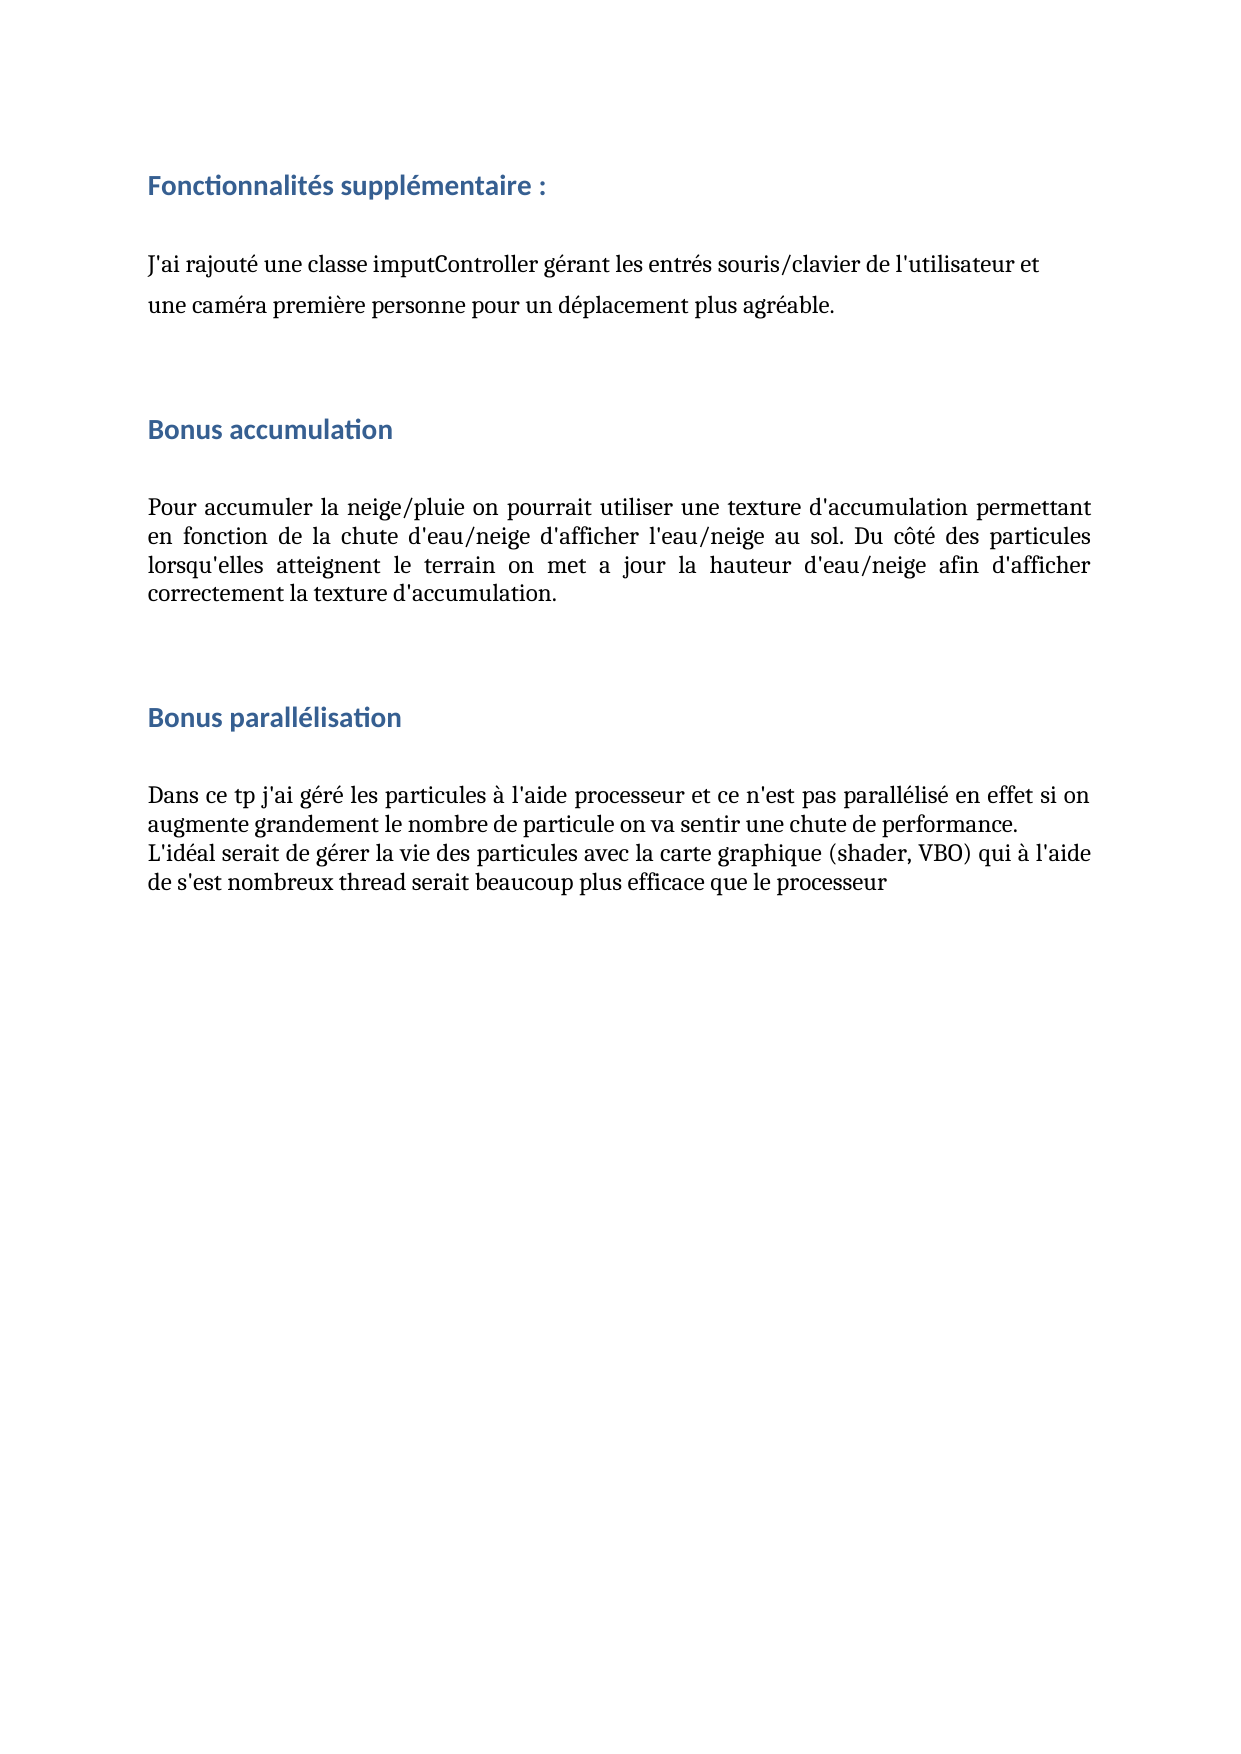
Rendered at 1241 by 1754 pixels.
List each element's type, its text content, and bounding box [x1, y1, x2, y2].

text L'idéal serait de gérer la vie des particules avec la carte graphique (shader, VBO) qui à l'aide de s'est nombreux thread serait beaucoup plus efficace que le processeur [148, 839, 1093, 896]
subtitle Bonus parallélisation [148, 699, 1093, 735]
subtitle Fonctionnalités supplémentaire : [148, 167, 1093, 203]
subtitle Bonus accumulation [148, 411, 1093, 446]
text J'ai rajouté une classe imputController gérant les entrés souris/clavier de l'utilisateur et [148, 249, 1093, 278]
text Dans ce tp j'ai géré les particules à l'aide processeur et ce n'est pas parallélisé en effet si on augmente grandement le nombre de particule on va sentir une chute de performance. [148, 781, 1093, 839]
text Pour accumuler la neige/pluie on pourrait utiliser une texture d'accumulation permettant en fonction de la chute d'eau/neige d'afficher l'eau/neige au sol. Du côté des particules lorsqu'elles atteignent le terrain on met a jour la hauteur d'eau/neige afin d'afficher correctement la texture d'accumulation. [148, 493, 1093, 608]
text une caméra première personne pour un déplacement plus agréable. [148, 291, 1093, 319]
